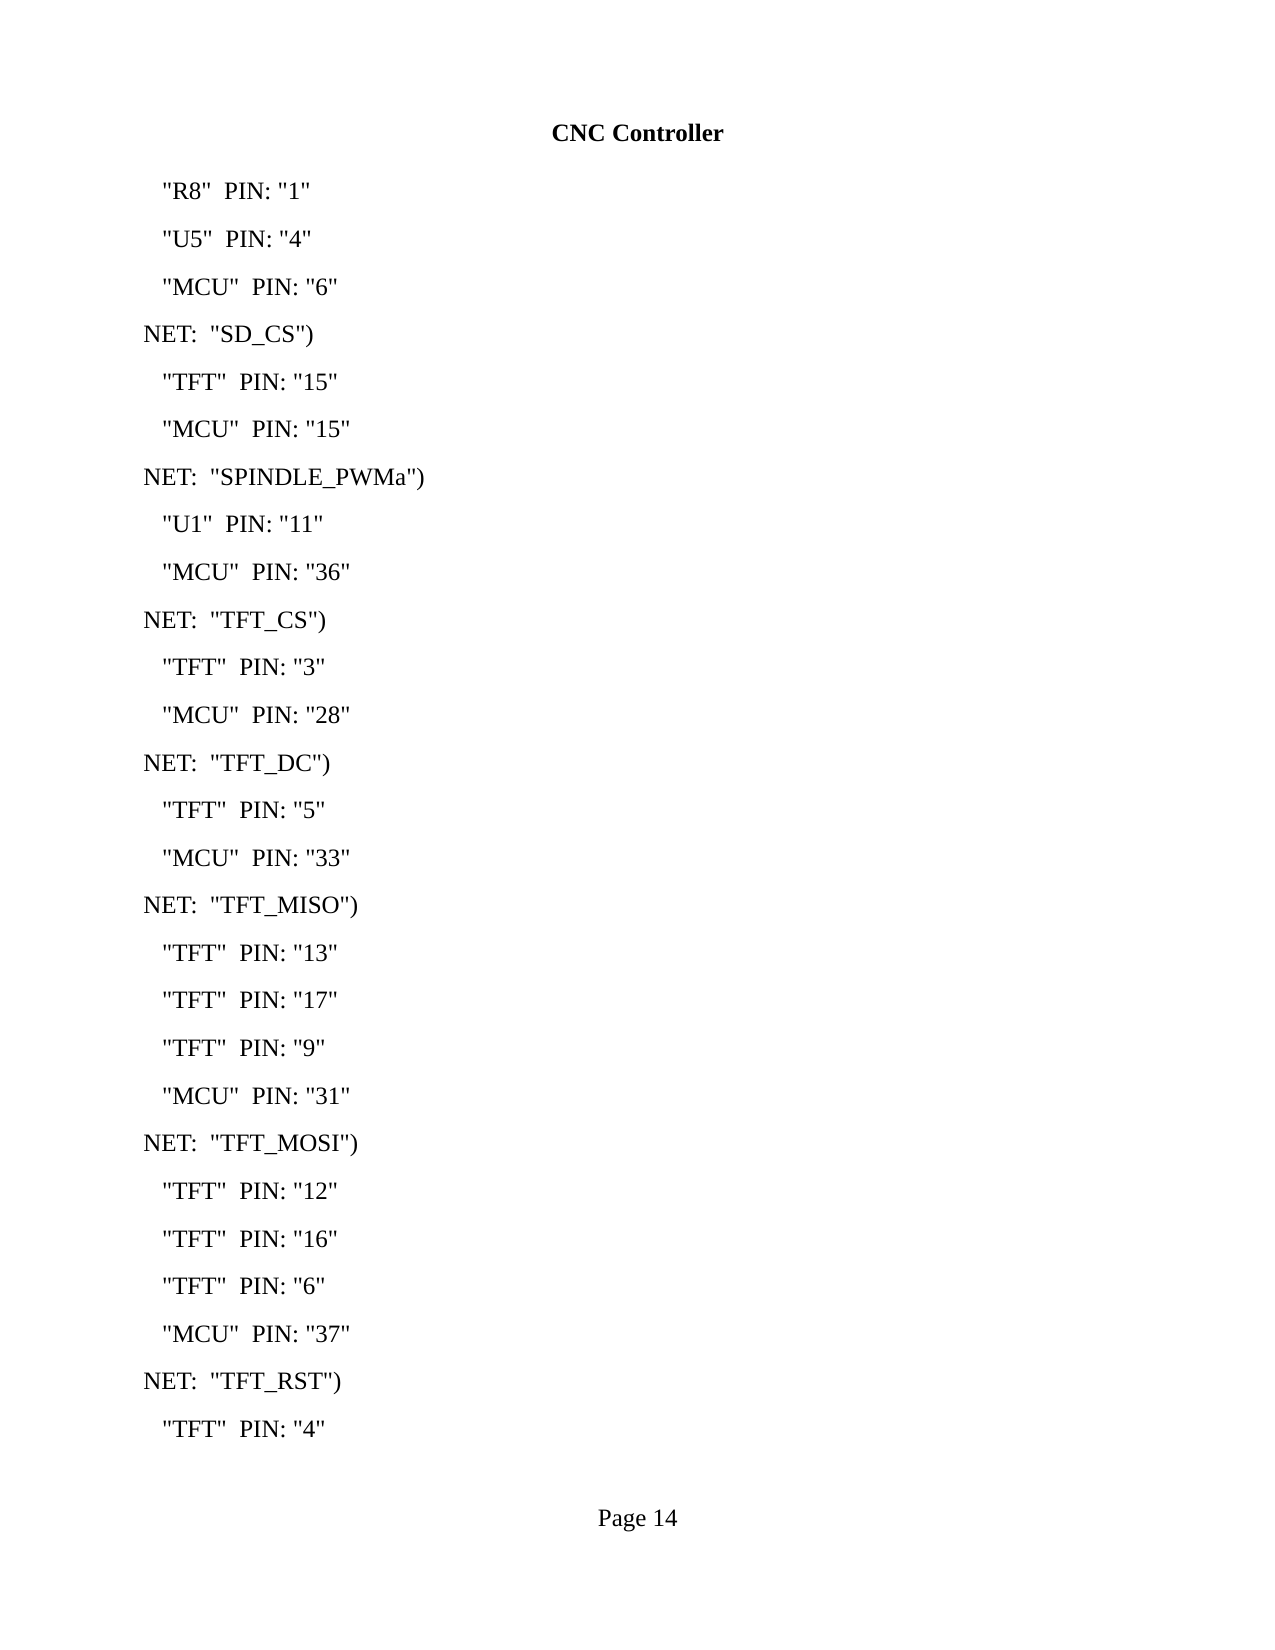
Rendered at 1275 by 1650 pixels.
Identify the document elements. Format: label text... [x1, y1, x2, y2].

text NET: "TFT_MISO") [118, 890, 1157, 919]
text NET: "SPINDLE_PWMa") [118, 462, 1157, 491]
text "MCU" PIN: "33" [118, 843, 1157, 872]
text NET: "TFT_DC") [118, 748, 1157, 776]
text NET: "TFT_RST") [118, 1366, 1157, 1395]
text "MCU" PIN: "15" [118, 414, 1157, 443]
text "TFT" PIN: "6" [118, 1271, 1157, 1300]
text "TFT" PIN: "16" [118, 1224, 1157, 1252]
text "U1" PIN: "11" [118, 509, 1157, 538]
text "U5" PIN: "4" [118, 224, 1157, 253]
text "TFT" PIN: "9" [118, 1033, 1157, 1062]
text "R8" PIN: "1" [118, 176, 1157, 205]
text "TFT" PIN: "5" [118, 795, 1157, 824]
text NET: "TFT_MOSI") [118, 1128, 1157, 1157]
text "MCU" PIN: "28" [118, 700, 1157, 729]
text NET: "SD_CS") [118, 319, 1157, 348]
text "MCU" PIN: "37" [118, 1319, 1157, 1348]
text "TFT" PIN: "17" [118, 986, 1157, 1014]
text "TFT" PIN: "15" [118, 367, 1157, 396]
text "TFT" PIN: "3" [118, 652, 1157, 681]
text "MCU" PIN: "36" [118, 557, 1157, 586]
text "TFT" PIN: "13" [118, 938, 1157, 967]
text "MCU" PIN: "6" [118, 272, 1157, 300]
text "TFT" PIN: "4" [118, 1414, 1157, 1443]
text "TFT" PIN: "12" [118, 1176, 1157, 1205]
text NET: "TFT_CS") [118, 605, 1157, 633]
text "MCU" PIN: "31" [118, 1081, 1157, 1109]
